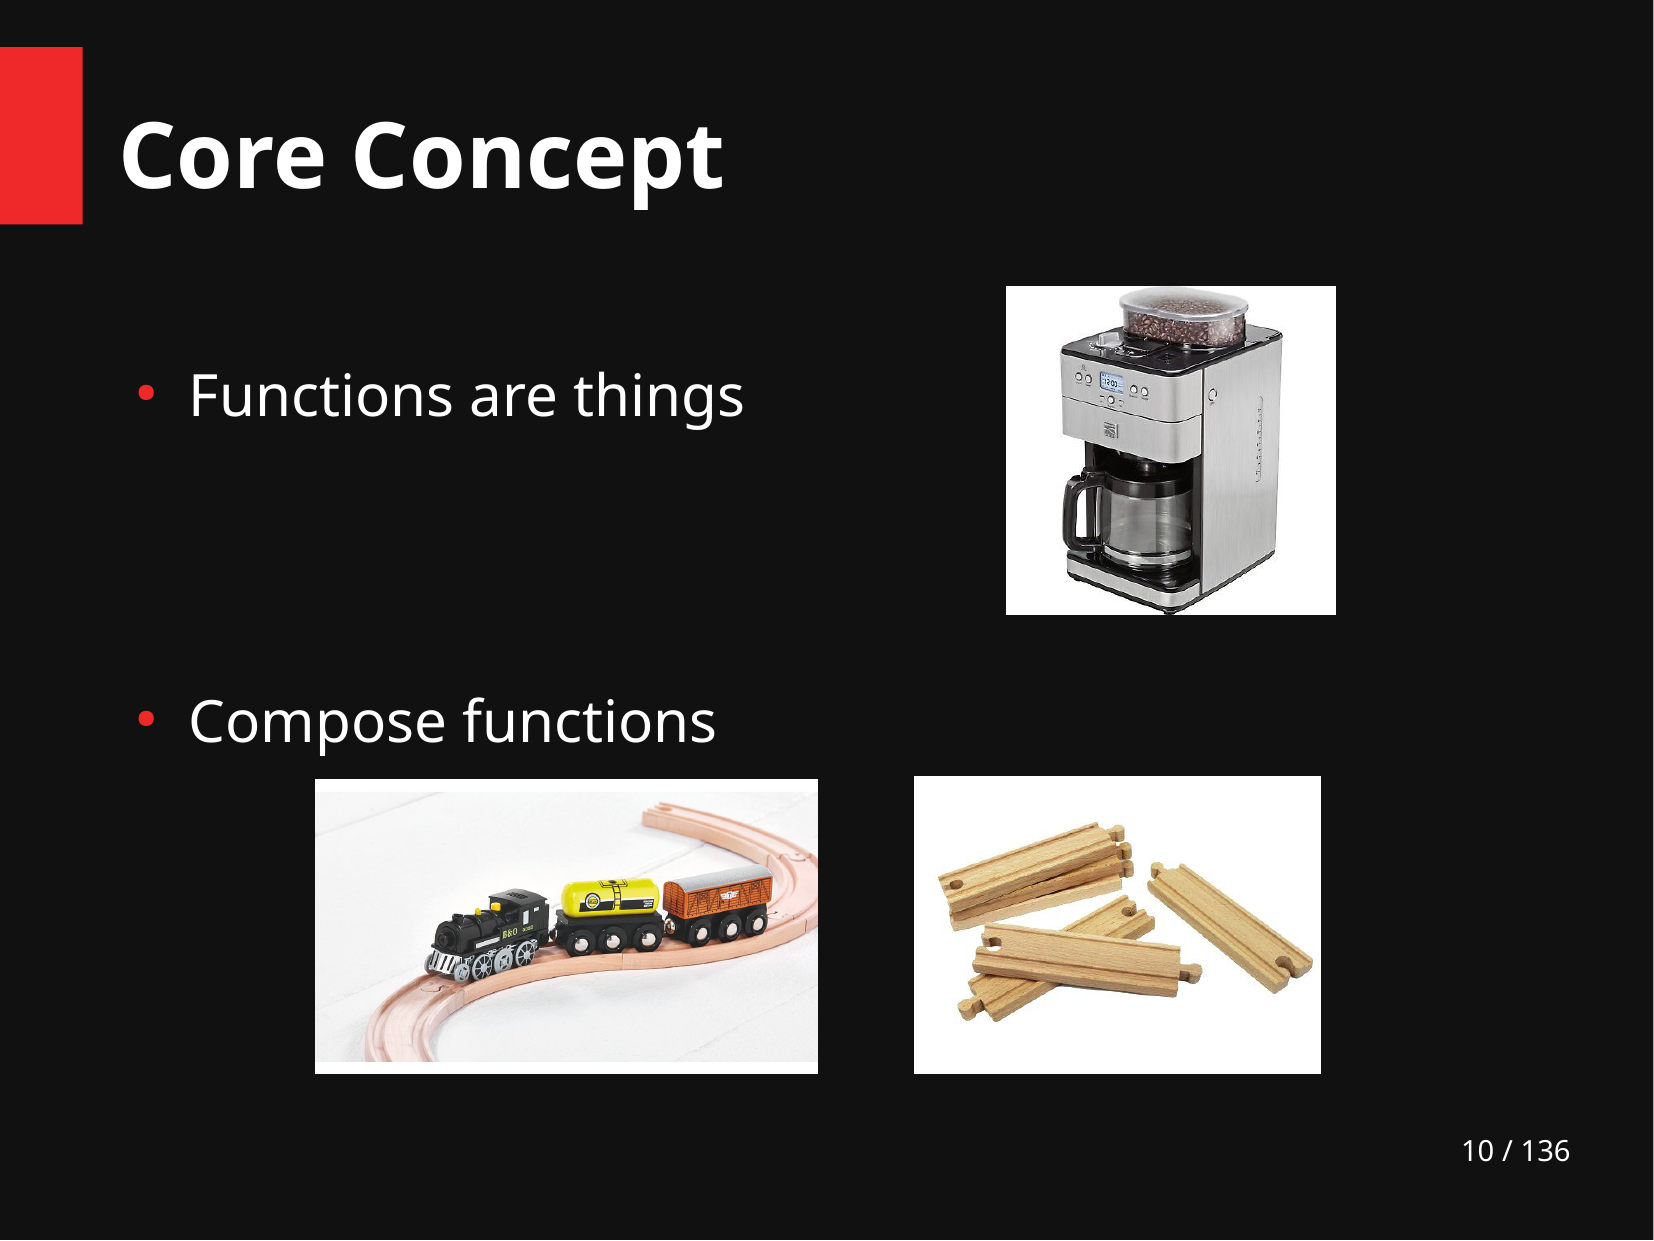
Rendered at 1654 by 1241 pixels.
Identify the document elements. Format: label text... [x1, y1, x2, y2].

picture [914, 776, 1321, 1074]
picture [315, 779, 818, 1074]
title Core Concept [118, 49, 1571, 257]
picture [1006, 286, 1336, 616]
list Functions are things Compose functions [118, 354, 1536, 1074]
